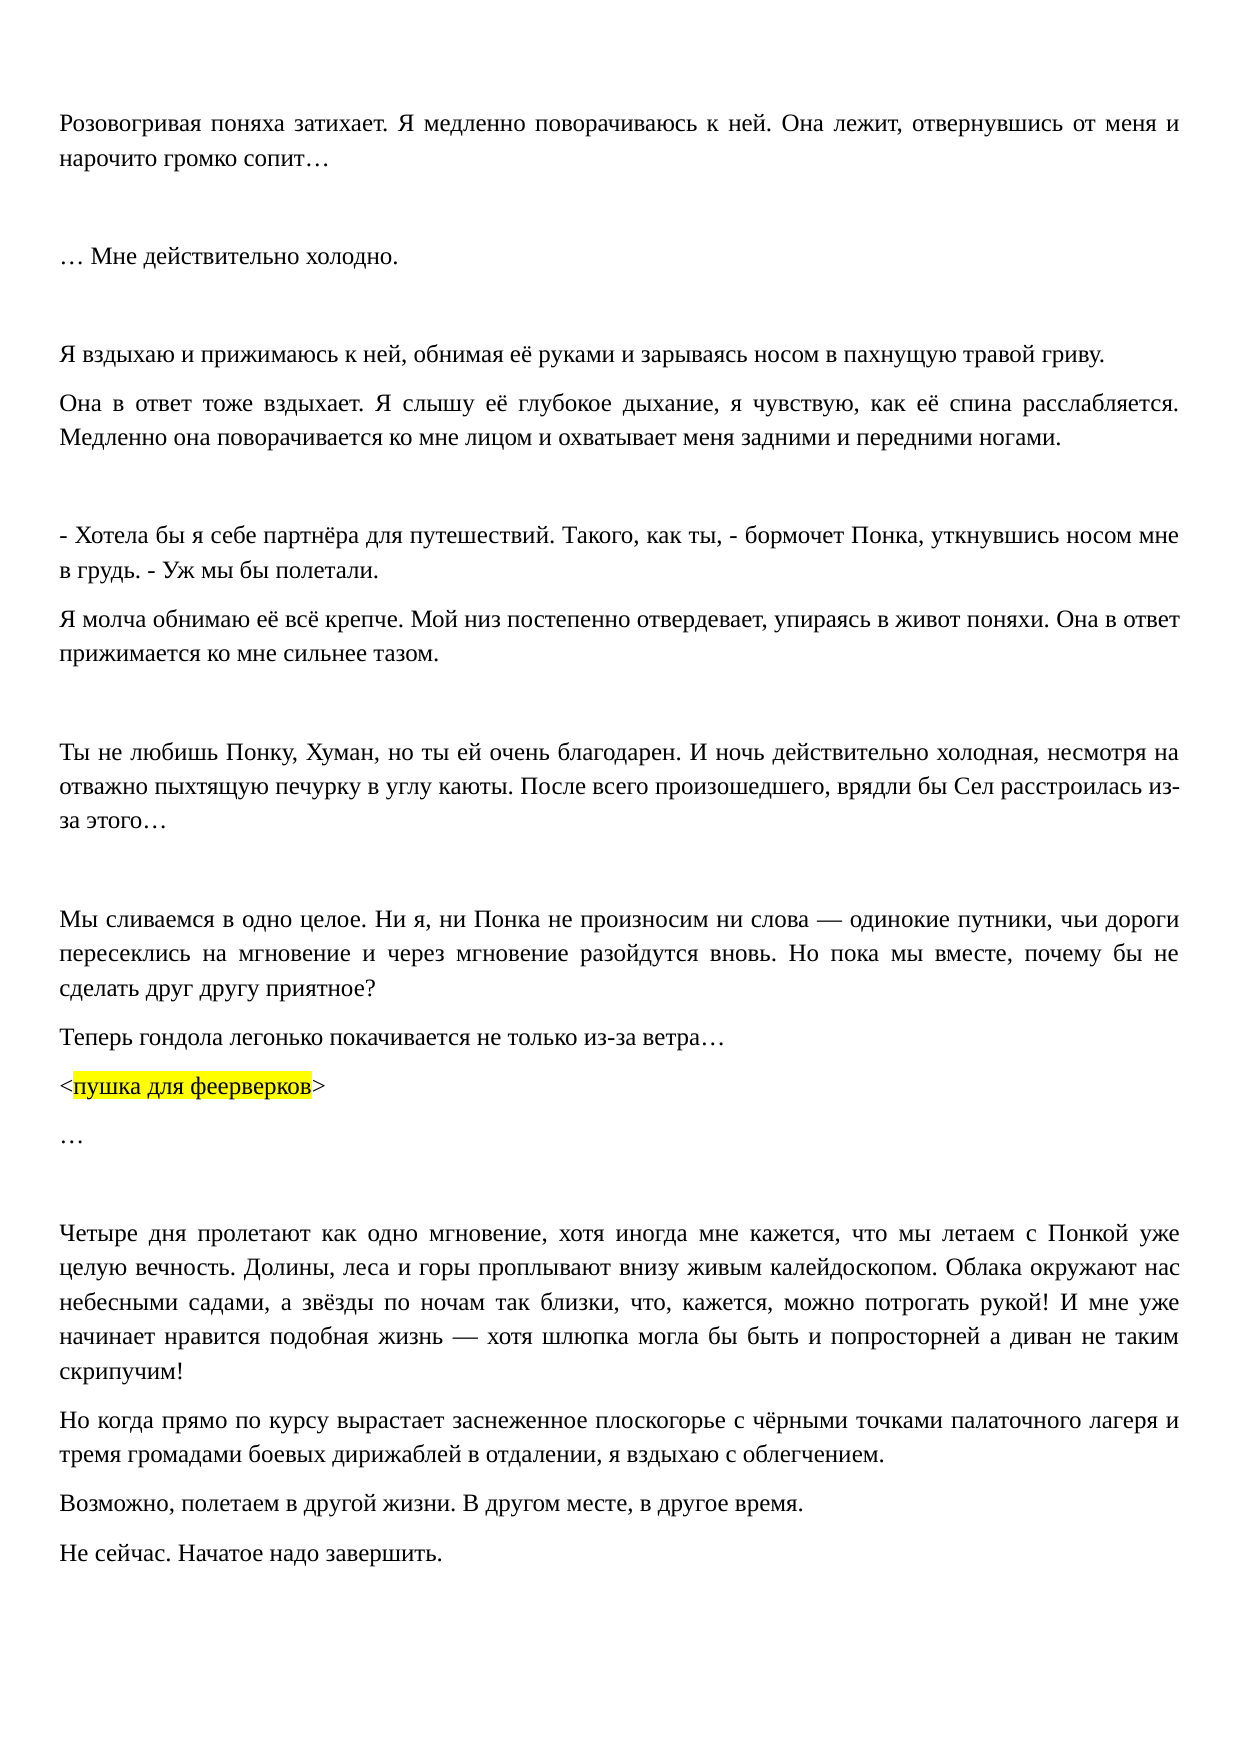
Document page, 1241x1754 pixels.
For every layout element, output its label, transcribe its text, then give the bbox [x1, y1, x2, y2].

text Не сейчас. Начатое надо завершить. [59, 1538, 1181, 1566]
text … [59, 1120, 1181, 1149]
text <пушка для феерверков> [59, 1071, 1181, 1099]
text Ты не любишь Понку, Хуман, но ты ей очень благодарен. И ночь действительно холодная, несмотря на отважно пыхтящую печурку в углу каюты. После всего произошедшего, врядли бы Сел расстроилась из-за этого… [59, 737, 1181, 834]
text Розовогривая поняха затихает. Я медленно поворачиваюсь к ней. Она лежит, отвернувшись от меня и нарочито громко сопит… [59, 108, 1181, 171]
text … Мне действительно холодно. [59, 241, 1181, 269]
text - Хотела бы я себе партнёра для путешествий. Такого, как ты, - бормочет Понка, уткнувшись носом мне в грудь. - Уж мы бы полетали. [59, 521, 1181, 584]
text Четыре дня пролетают как одно мгновение, хотя иногда мне кажется, что мы летаем с Понкой уже целую вечность. Долины, леса и горы проплывают внизу живым калейдоскопом. Облака окружают нас небесными садами, а звёзды по ночам так близки, что, кажется, можно потрогать рукой! И мне уже начинает нравится подобная жизнь — хотя шлюпка могла бы быть и попросторней а диван не таким скрипучим! [59, 1218, 1181, 1385]
text Но когда прямо по курсу вырастает заснеженное плоскогорье с чёрными точками палаточного лагеря и тремя громадами боевых дирижаблей в отдалении, я вздыхаю с облегчением. [59, 1405, 1181, 1468]
text Теперь гондола легонько покачивается не только из-за ветра… [59, 1022, 1181, 1051]
text Возможно, полетаем в другой жизни. В другом месте, в другое время. [59, 1488, 1181, 1517]
text Я вздыхаю и прижимаюсь к ней, обнимая её руками и зарываясь носом в пахнущую травой гриву. [59, 339, 1181, 368]
text Она в ответ тоже вздыхает. Я слышу её глубокое дыхание, я чувствую, как её спина расслабляется. Медленно она поворачивается ко мне лицом и охватывает меня задними и передними ногами. [59, 388, 1181, 451]
text Мы сливаемся в одно целое. Ни я, ни Понка не произносим ни слова — одинокие путники, чьи дороги пересеклись на мгновение и через мгновение разойдутся вновь. Но пока мы вместе, почему бы не сделать друг другу приятное? [59, 904, 1181, 1001]
text Я молча обнимаю её всё крепче. Мой низ постепенно отвердевает, упираясь в живот поняхи. Она в ответ прижимается ко мне сильнее тазом. [59, 604, 1181, 667]
